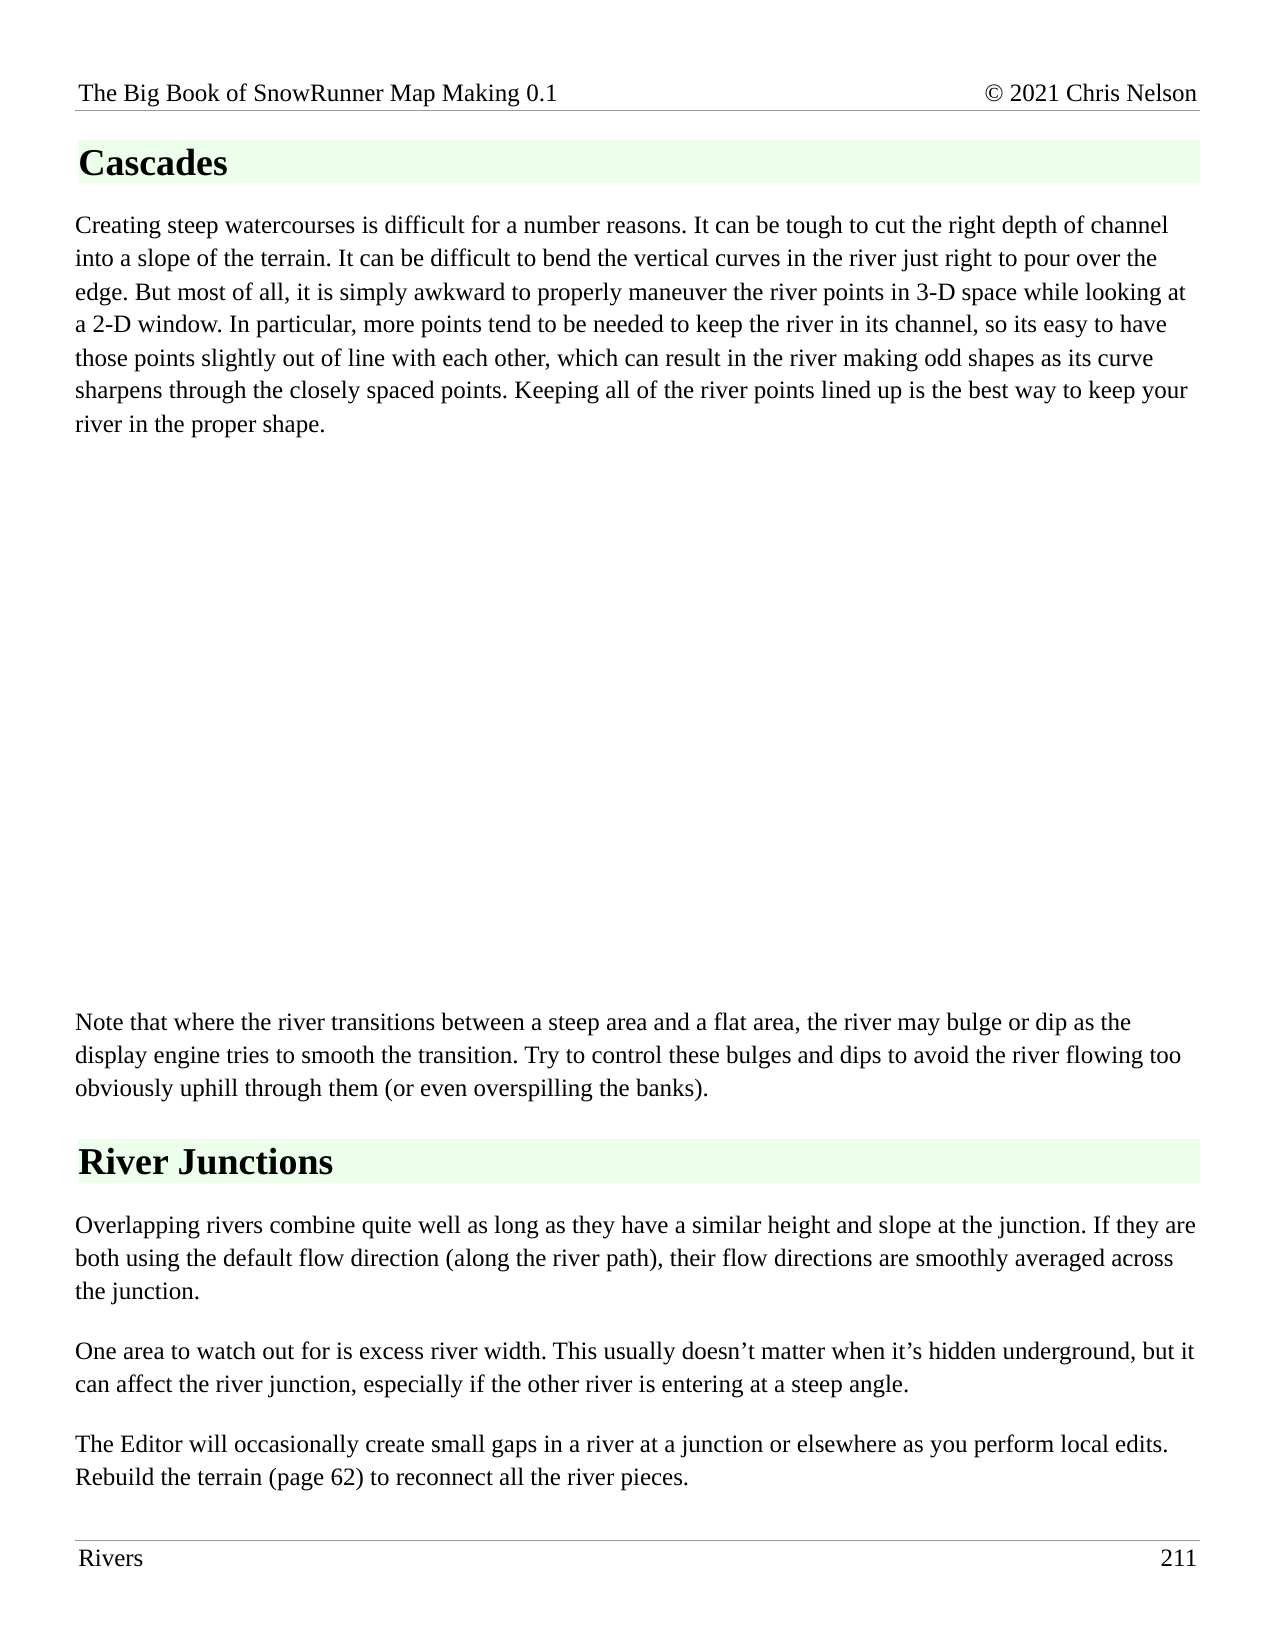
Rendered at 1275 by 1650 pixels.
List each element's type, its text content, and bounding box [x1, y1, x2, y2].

text Overlapping rivers combine quite well as long as they have a similar height and slope at the junction. If they are both using the default flow direction (along the river path), their flow directions are smoothly averaged across the junction. [75, 1210, 1200, 1304]
text The Editor will occasionally create small gaps in a river at a junction or elsewhere as you perform local edits. Rebuild the terrain (page 62) to reconnect all the river pieces. [75, 1429, 1200, 1491]
text One area to watch out for is excess river width. This usually doesn’t matter when it’s hidden underground, but it can affect the river junction, especially if the other river is entering at a steep angle. [75, 1336, 1200, 1398]
subtitle Cascades [78, 140, 1200, 183]
text Note that where the river transitions between a steep area and a flat area, the river may bulge or dip as the display engine tries to smooth the transition. Try to control these bulges and dips to avoid the river flowing too obviously uphill through them (or even overspilling the banks). [75, 1007, 1200, 1102]
text Creating steep watercourses is difficult for a number reasons. It can be tough to cut the right depth of channel into a slope of the terrain. It can be difficult to bend the vertical curves in the river just right to pour over the edge. But most of all, it is simply awkward to properly maneuver the river points in 3‑D space while looking at a 2-D window. In particular, more points tend to be needed to keep the river in its channel, so its easy to have those points slightly out of line with each other, which can result in the river making odd shapes as its curve sharpens through the closely spaced points. Keeping all of the river points lined up is the best way to keep your river in the proper shape. [75, 211, 1200, 437]
subtitle River Junctions [78, 1139, 1200, 1183]
